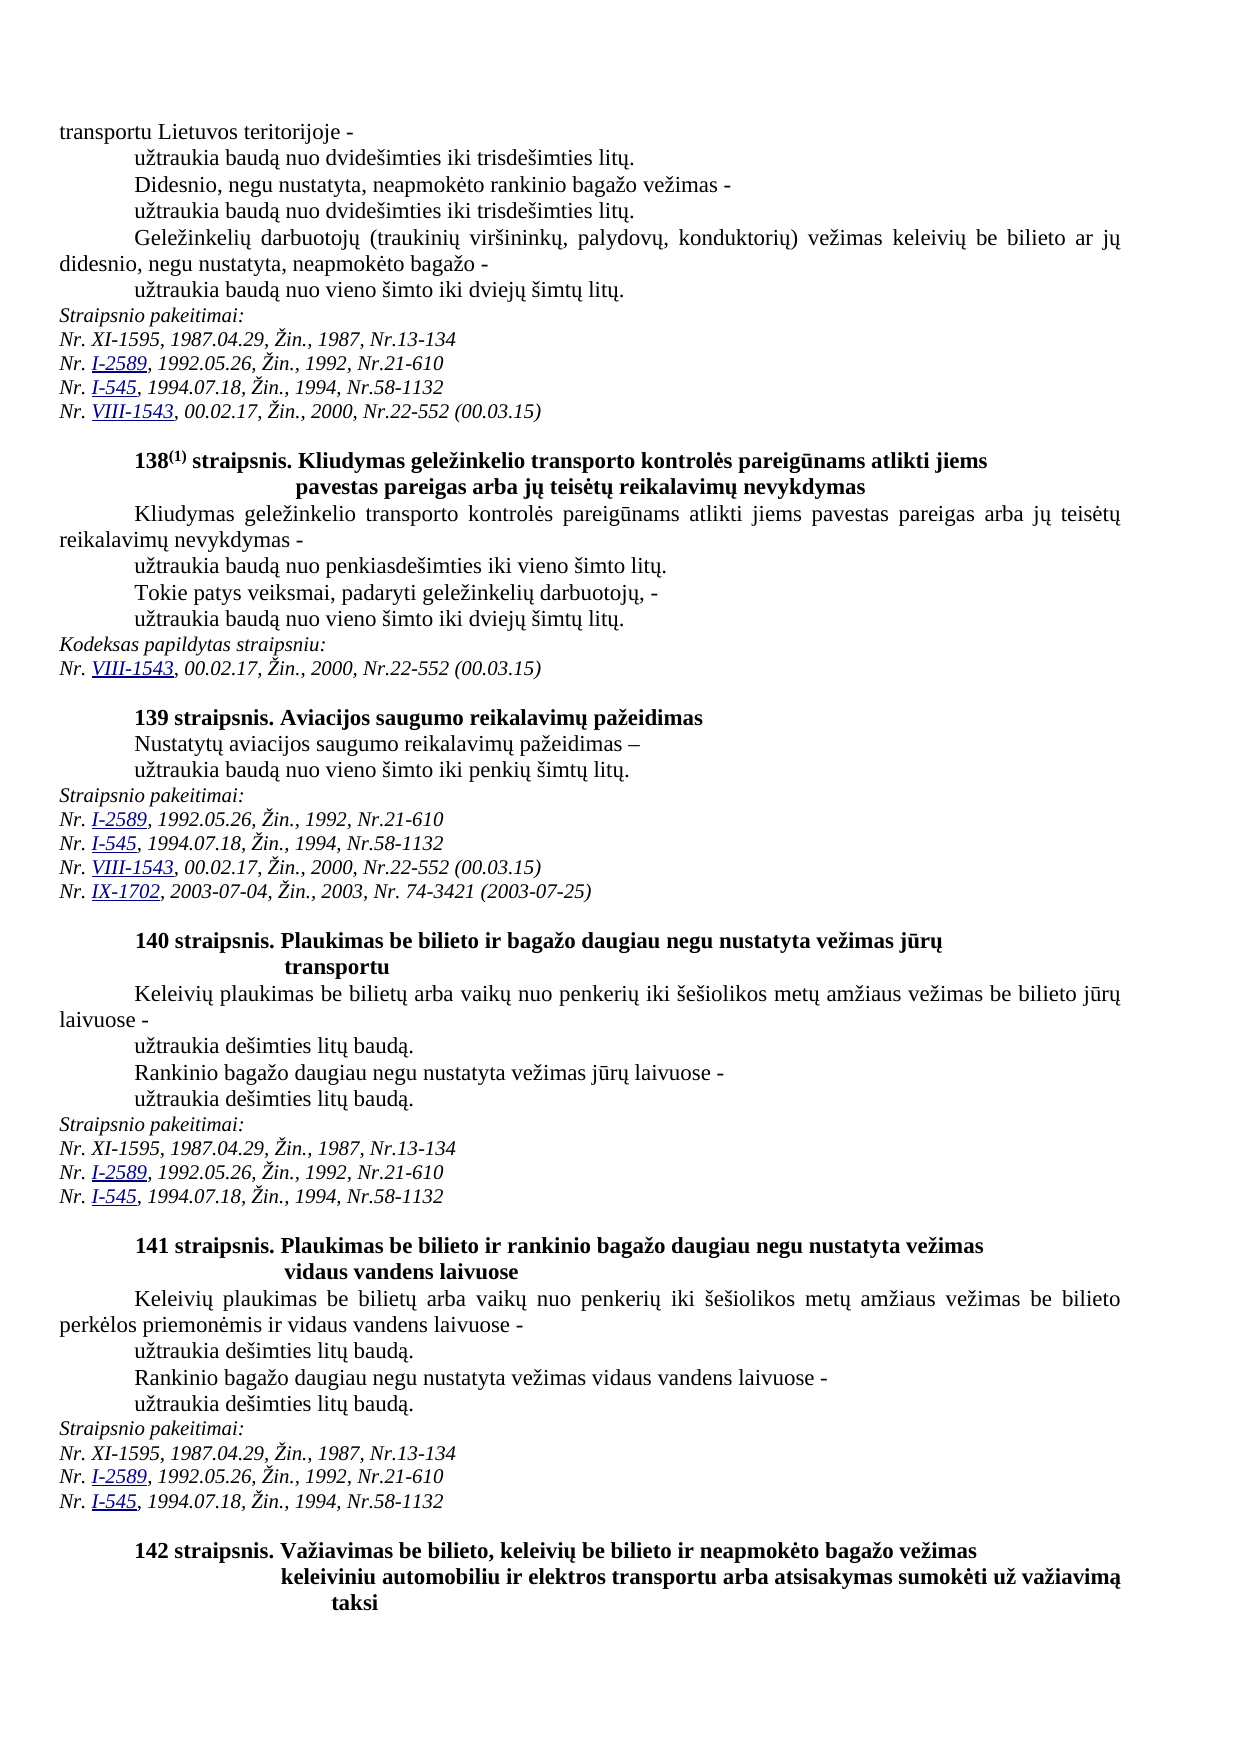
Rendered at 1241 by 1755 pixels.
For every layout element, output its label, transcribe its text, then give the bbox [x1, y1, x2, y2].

text 141 straipsnis. Plaukimas be bilieto ir rankinio bagažo daugiau negu nustatyta vežimas [134, 1232, 1122, 1258]
text Nr. I-545, 1994.07.18, Žin., 1994, Nr.58-1132 [59, 1184, 1122, 1208]
text užtraukia baudą nuo dvidešimties iki trisdešimties litų. [59, 197, 1122, 223]
text Nr. I-2589, 1992.05.26, Žin., 1992, Nr.21-610 [59, 1464, 1122, 1488]
text užtraukia dešimties litų baudą. [59, 1032, 1122, 1059]
text Nr. XI-1595, 1987.04.29, Žin., 1987, Nr.13-134 [59, 1136, 1122, 1160]
text Nr. I-2589, 1992.05.26, Žin., 1992, Nr.21-610 [59, 351, 1122, 375]
text užtraukia dešimties litų baudą. [59, 1390, 1122, 1416]
text Didesnio, negu nustatyta, neapmokėto rankinio bagažo vežimas - [59, 171, 1122, 197]
text Rankinio bagažo daugiau negu nustatyta vežimas jūrų laivuose - [59, 1059, 1122, 1085]
text vidaus vandens laivuose [209, 1258, 1122, 1284]
text užtraukia baudą nuo penkiasdešimties iki vieno šimto litų. [59, 552, 1122, 579]
text Geležinkelių darbuotojų (traukinių viršininkų, palydovų, konduktorių) vežimas keleivių be bilieto ar jų didesnio, negu nustatyta, neapmokėto bagažo - [59, 223, 1122, 276]
text užtraukia baudą nuo vieno šimto iki dviejų šimtų litų. [59, 605, 1122, 631]
text Straipsnio pakeitimai: [59, 303, 1122, 327]
text 139 straipsnis. Aviacijos saugumo reikalavimų pažeidimas [59, 704, 1122, 730]
text 142 straipsnis. Važiavimas be bilieto, keleivių be bilieto ir neapmokėto bagažo vežimas [134, 1537, 1122, 1563]
text Straipsnio pakeitimai: [59, 1416, 1122, 1440]
text užtraukia baudą nuo vieno šimto iki dviejų šimtų litų. [59, 276, 1122, 303]
text Keleivių plaukimas be bilietų arba vaikų nuo penkerių iki šešiolikos metų amžiaus vežimas be bilieto perkėlos priemonėmis ir vidaus vandens laivuose - [59, 1284, 1122, 1337]
text Straipsnio pakeitimai: [59, 783, 1122, 807]
text Nustatytų aviacijos saugumo reikalavimų pažeidimas – [59, 730, 1122, 756]
text 140 straipsnis. Plaukimas be bilieto ir bagažo daugiau negu nustatyta vežimas jūrų [135, 927, 1122, 953]
text transportu Lietuvos teritorijoje - [59, 118, 1122, 144]
text Keleivių plaukimas be bilietų arba vaikų nuo penkerių iki šešiolikos metų amžiaus vežimas be bilieto jūrų laivuose - [59, 980, 1122, 1032]
text Nr. I-2589, 1992.05.26, Žin., 1992, Nr.21-610 [59, 807, 1122, 831]
text pavestas pareigas arba jų teisėtų reikalavimų nevykdymas [295, 473, 1122, 500]
text Nr. VIII-1543, 00.02.17, Žin., 2000, Nr.22-552 (00.03.15) [59, 656, 1122, 679]
text Rankinio bagažo daugiau negu nustatyta vežimas vidaus vandens laivuose - [59, 1364, 1122, 1390]
text Tokie patys veiksmai, padaryti geležinkelių darbuotojų, - [59, 579, 1122, 605]
text užtraukia dešimties litų baudą. [59, 1085, 1122, 1112]
text Nr. I-2589, 1992.05.26, Žin., 1992, Nr.21-610 [59, 1160, 1122, 1184]
text Nr. VIII-1543, 00.02.17, Žin., 2000, Nr.22-552 (00.03.15) [59, 399, 1122, 423]
text Kliudymas geležinkelio transporto kontrolės pareigūnams atlikti jiems pavestas pareigas arba jų teisėtų reikalavimų nevykdymas - [59, 500, 1122, 552]
text Nr. XI-1595, 1987.04.29, Žin., 1987, Nr.13-134 [59, 1440, 1122, 1464]
text užtraukia baudą nuo dvidešimties iki trisdešimties litų. [59, 144, 1122, 171]
text 138(1) straipsnis. Kliudymas geležinkelio transporto kontrolės pareigūnams atlikti jiems [134, 447, 1122, 473]
text Nr. VIII-1543, 00.02.17, Žin., 2000, Nr.22-552 (00.03.15) [59, 855, 1122, 879]
text Nr. IX-1702, 2003-07-04, Žin., 2003, Nr. 74-3421 (2003-07-25) [59, 879, 1122, 903]
text užtraukia dešimties litų baudą. [59, 1337, 1122, 1364]
text Nr. I-545, 1994.07.18, Žin., 1994, Nr.58-1132 [59, 1488, 1122, 1513]
text transportu [210, 953, 1122, 980]
text Nr. I-545, 1994.07.18, Žin., 1994, Nr.58-1132 [59, 831, 1122, 855]
text keleiviniu automobiliu ir elektros transportu arba atsisakymas sumokėti už važiavimą taksi [281, 1563, 1122, 1616]
text užtraukia baudą nuo vieno šimto iki penkių šimtų litų. [59, 756, 1122, 783]
text Straipsnio pakeitimai: [59, 1112, 1122, 1136]
text Nr. I-545, 1994.07.18, Žin., 1994, Nr.58-1132 [59, 375, 1122, 399]
text Nr. XI-1595, 1987.04.29, Žin., 1987, Nr.13-134 [59, 327, 1122, 351]
text Kodeksas papildytas straipsniu: [59, 631, 1122, 656]
